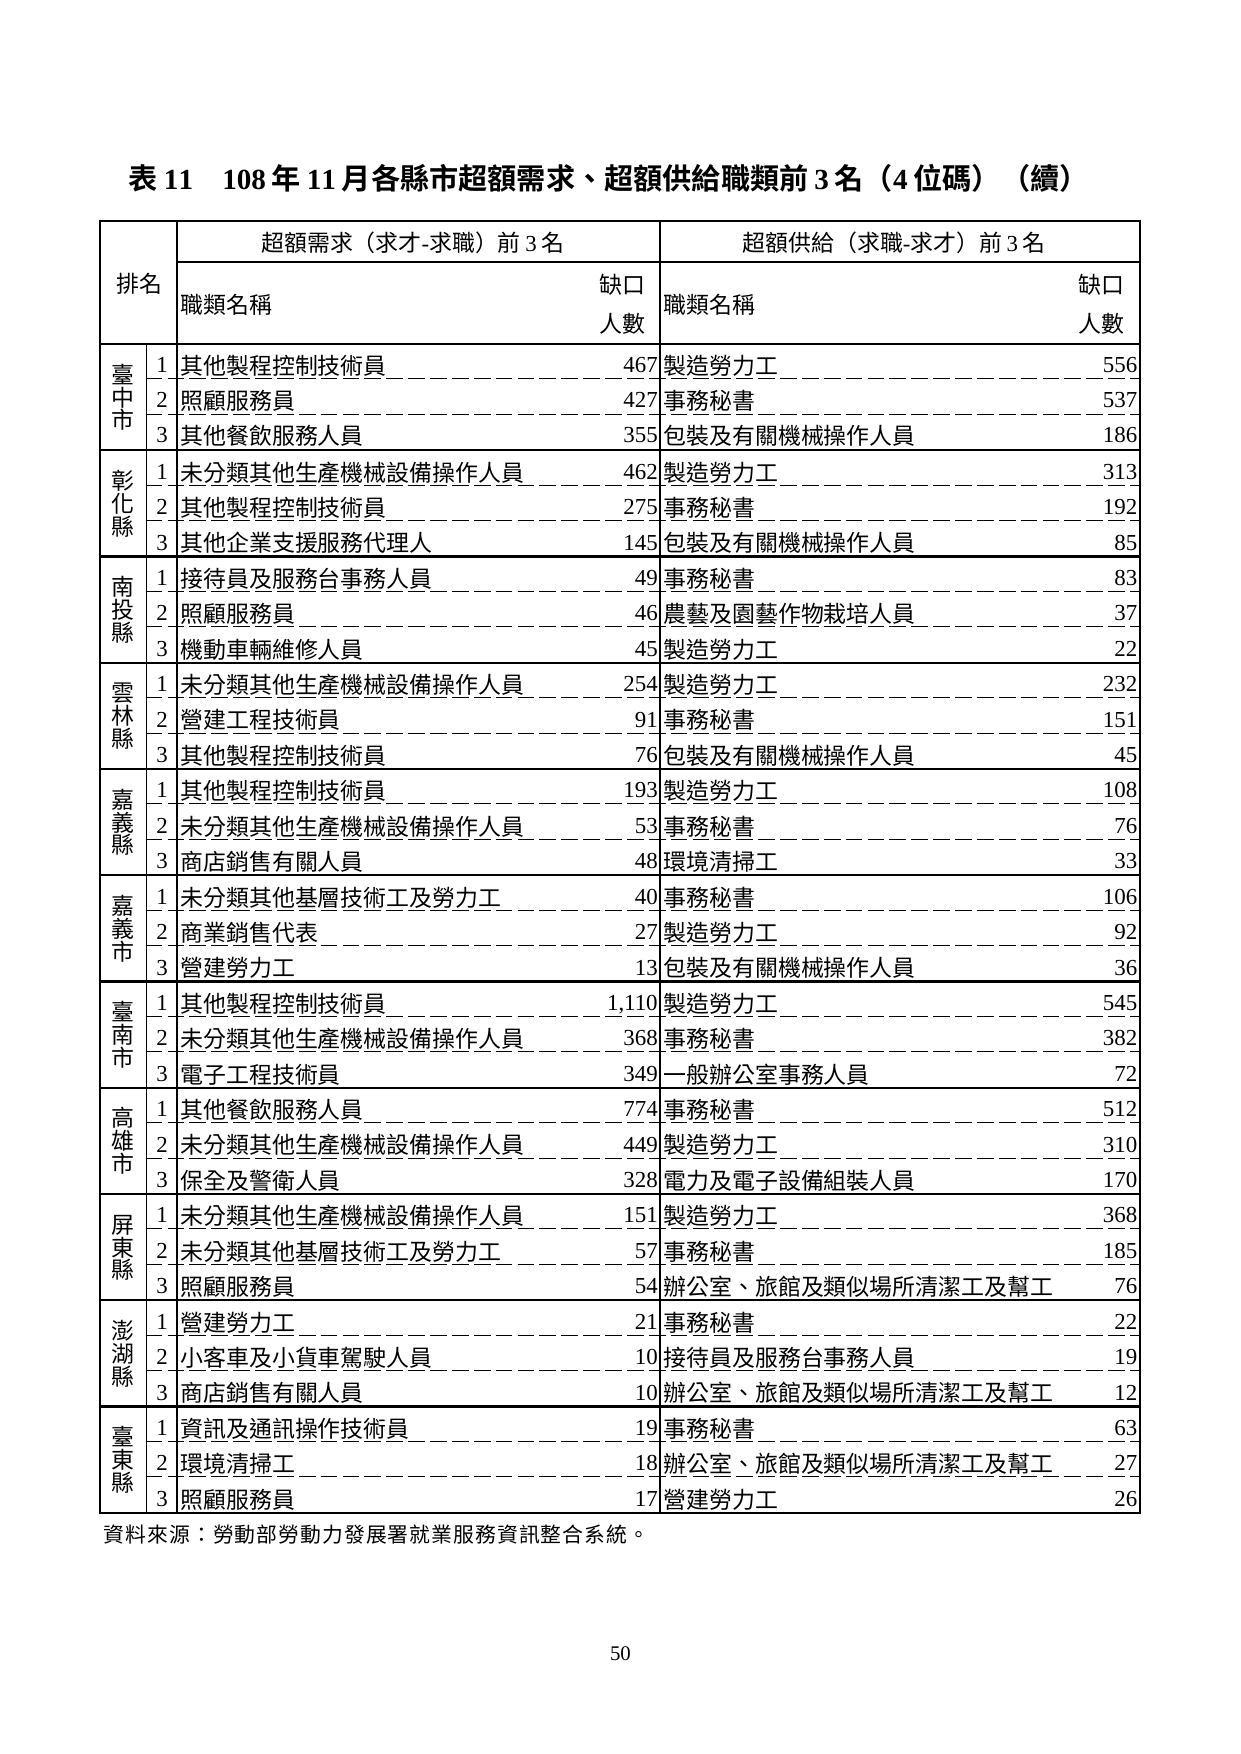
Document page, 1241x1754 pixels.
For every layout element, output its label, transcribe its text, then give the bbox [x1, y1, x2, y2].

text 資料來源：勞動部勞動力發展署就業服務資訊整合系統。 [103, 1514, 1063, 1553]
table_cell 事務秘書 [661, 803, 1063, 839]
table_cell 537 [1063, 378, 1139, 414]
table_cell 355 [586, 414, 659, 449]
table_cell 19 [586, 1408, 659, 1441]
table_cell 21 [586, 1301, 659, 1334]
table_cell 49 [586, 558, 659, 591]
table_cell 33 [1063, 839, 1139, 874]
table_cell 1 [147, 1408, 176, 1441]
table_cell 170 [1063, 1158, 1139, 1193]
table_cell 1 [147, 345, 176, 378]
table_cell 19 [1063, 1335, 1139, 1370]
table_cell 92 [1063, 910, 1139, 945]
table_cell 包裝及有關機械操作人員 [661, 733, 1063, 768]
table_cell 556 [1063, 345, 1139, 378]
table_cell 2 [147, 485, 176, 520]
table_cell 48 [586, 839, 659, 874]
table_cell 1 [147, 1301, 176, 1334]
table_cell 2 [147, 910, 176, 945]
table_cell 商業銷售代表 [178, 910, 586, 945]
table_cell 12 [1063, 1370, 1139, 1405]
table_cell 製造勞力工 [661, 451, 1063, 484]
table_cell 事務秘書 [661, 876, 1063, 909]
table_cell 製造勞力工 [661, 626, 1063, 662]
table_cell 包裝及有關機械操作人員 [661, 414, 1063, 449]
table_cell 27 [1063, 1441, 1139, 1476]
table_cell 缺口 人數 [586, 263, 659, 343]
table_cell 其他企業支援服務代理人 [178, 520, 586, 555]
table_cell 職類名稱 [178, 263, 586, 343]
table_cell 未分類其他生產機械設備操作人員 [178, 1016, 586, 1051]
table_cell 22 [1063, 1301, 1139, 1334]
table_cell 事務秘書 [661, 1301, 1063, 1334]
table_cell 3 [147, 839, 176, 874]
table_cell 嘉義市 [101, 876, 146, 980]
table_cell 職類名稱 [661, 263, 1063, 343]
table_cell 事務秘書 [661, 558, 1063, 591]
table_cell 事務秘書 [661, 697, 1063, 732]
table_cell 13 [586, 945, 659, 980]
table_cell 1 [147, 983, 176, 1016]
table_cell 其他餐飲服務人員 [178, 414, 586, 449]
table_cell 108 [1063, 770, 1139, 803]
table_cell 接待員及服務台事務人員 [178, 558, 586, 591]
table_cell 缺口 人數 [1063, 263, 1139, 343]
table_cell 臺南市 [101, 983, 146, 1087]
table_cell 製造勞力工 [661, 664, 1063, 697]
table_cell 27 [586, 910, 659, 945]
table_cell 512 [1063, 1089, 1139, 1122]
table_cell 185 [1063, 1228, 1139, 1264]
table_cell 其他製程控制技術員 [178, 485, 586, 520]
table_cell 電力及電子設備組裝人員 [661, 1158, 1063, 1193]
table_cell 545 [1063, 983, 1139, 1016]
table_cell 91 [586, 697, 659, 732]
table_cell 未分類其他基層技術工及勞力工 [178, 1228, 586, 1264]
table_cell 192 [1063, 485, 1139, 520]
table_cell 商店銷售有關人員 [178, 1370, 586, 1405]
table_cell 313 [1063, 451, 1139, 484]
table_cell 45 [586, 626, 659, 662]
table_cell 151 [1063, 697, 1139, 732]
table_cell 一般辦公室事務人員 [661, 1051, 1063, 1087]
table_cell 10 [586, 1335, 659, 1370]
table_cell 環境清掃工 [178, 1441, 586, 1476]
table_cell 2 [147, 803, 176, 839]
table_cell 雲林縣 [101, 664, 146, 768]
table_cell 145 [586, 520, 659, 555]
table_cell 2 [147, 378, 176, 414]
table_cell 3 [147, 520, 176, 555]
table_cell 63 [1063, 1408, 1139, 1441]
table_cell 427 [586, 378, 659, 414]
table_cell 37 [1063, 591, 1139, 626]
table_cell 368 [586, 1016, 659, 1051]
table_cell 其他製程控制技術員 [178, 345, 586, 378]
table_cell 商店銷售有關人員 [178, 839, 586, 874]
table_cell 營建工程技術員 [178, 697, 586, 732]
table_cell 17 [586, 1476, 659, 1512]
table_cell 照顧服務員 [178, 1476, 586, 1512]
table_cell 2 [147, 1441, 176, 1476]
table_cell 1 [147, 558, 176, 591]
text 表11 108年11月各縣市超額需求、超額供給職類前3名（4位碼）（續） [114, 148, 1088, 200]
table_cell 1 [147, 770, 176, 803]
table_cell 接待員及服務台事務人員 [661, 1335, 1063, 1370]
table_cell 臺中市 [101, 345, 146, 449]
table_cell 76 [1063, 1264, 1139, 1299]
table_cell 2 [147, 591, 176, 626]
table_cell 2 [147, 1335, 176, 1370]
table_cell 72 [1063, 1051, 1139, 1087]
table_cell 包裝及有關機械操作人員 [661, 520, 1063, 555]
table_cell 45 [1063, 733, 1139, 768]
table_cell 照顧服務員 [178, 378, 586, 414]
table_cell 36 [1063, 945, 1139, 980]
table_cell 其他餐飲服務人員 [178, 1089, 586, 1122]
table_cell 辦公室、旅館及類似場所清潔工及幫工 [661, 1441, 1063, 1476]
table_cell 照顧服務員 [178, 591, 586, 626]
table_cell 未分類其他生產機械設備操作人員 [178, 1195, 586, 1228]
table_cell 事務秘書 [661, 378, 1063, 414]
table_cell 事務秘書 [661, 485, 1063, 520]
table_cell 54 [586, 1264, 659, 1299]
table_cell 3 [147, 626, 176, 662]
table_cell 3 [147, 1051, 176, 1087]
table_cell 營建勞力工 [661, 1476, 1063, 1512]
table_cell 保全及警衛人員 [178, 1158, 586, 1193]
table_cell 營建勞力工 [178, 1301, 586, 1334]
table_cell 製造勞力工 [661, 345, 1063, 378]
table_cell 高雄市 [101, 1089, 146, 1193]
table_cell 22 [1063, 626, 1139, 662]
table_cell 事務秘書 [661, 1408, 1063, 1441]
table_cell 53 [586, 803, 659, 839]
table_cell 屏東縣 [101, 1195, 146, 1299]
table_cell 包裝及有關機械操作人員 [661, 945, 1063, 980]
table_cell 照顧服務員 [178, 1264, 586, 1299]
table_cell 3 [147, 1370, 176, 1405]
table_cell 事務秘書 [661, 1089, 1063, 1122]
table_cell 未分類其他生產機械設備操作人員 [178, 803, 586, 839]
table_cell 106 [1063, 876, 1139, 909]
table_cell 未分類其他生產機械設備操作人員 [178, 664, 586, 697]
table_cell 368 [1063, 1195, 1139, 1228]
table_cell 其他製程控制技術員 [178, 733, 586, 768]
table_cell 製造勞力工 [661, 770, 1063, 803]
table_cell 2 [147, 1228, 176, 1264]
table_cell 臺東縣 [101, 1408, 146, 1512]
table_header 超額供給（求職-求才）前3名 [661, 222, 1139, 261]
table_header 排名 [101, 222, 176, 343]
table_cell 57 [586, 1228, 659, 1264]
table_cell 382 [1063, 1016, 1139, 1051]
table_cell 310 [1063, 1122, 1139, 1157]
table_cell 76 [1063, 803, 1139, 839]
table_cell 事務秘書 [661, 1016, 1063, 1051]
table_cell 193 [586, 770, 659, 803]
table_cell 328 [586, 1158, 659, 1193]
table_cell 3 [147, 733, 176, 768]
table_cell 未分類其他生產機械設備操作人員 [178, 451, 586, 484]
table_cell 46 [586, 591, 659, 626]
table_cell 2 [147, 1016, 176, 1051]
table_cell 3 [147, 1264, 176, 1299]
table_cell 製造勞力工 [661, 1195, 1063, 1228]
table_cell 3 [147, 945, 176, 980]
table_cell 製造勞力工 [661, 910, 1063, 945]
table_cell 農藝及園藝作物栽培人員 [661, 591, 1063, 626]
table_cell 774 [586, 1089, 659, 1122]
table_cell 2 [147, 697, 176, 732]
table_cell 1 [147, 876, 176, 909]
table_cell 其他製程控制技術員 [178, 983, 586, 1016]
table_cell 467 [586, 345, 659, 378]
table_cell 3 [147, 1158, 176, 1193]
table_cell 澎湖縣 [101, 1301, 146, 1405]
table_cell 南投縣 [101, 558, 146, 662]
table_cell 232 [1063, 664, 1139, 697]
table_cell 辦公室、旅館及類似場所清潔工及幫工 [661, 1370, 1063, 1405]
table_cell 40 [586, 876, 659, 909]
table_cell 18 [586, 1441, 659, 1476]
table_cell 未分類其他基層技術工及勞力工 [178, 876, 586, 909]
table_cell 3 [147, 414, 176, 449]
table_cell 462 [586, 451, 659, 484]
table_cell 其他製程控制技術員 [178, 770, 586, 803]
table_cell 資訊及通訊操作技術員 [178, 1408, 586, 1441]
table_cell 電子工程技術員 [178, 1051, 586, 1087]
table_cell 10 [586, 1370, 659, 1405]
table_cell 製造勞力工 [661, 1122, 1063, 1157]
table_cell 83 [1063, 558, 1139, 591]
table_cell 機動車輛維修人員 [178, 626, 586, 662]
table_cell 小客車及小貨車駕駛人員 [178, 1335, 586, 1370]
table_cell 186 [1063, 414, 1139, 449]
table_cell 2 [147, 1122, 176, 1157]
table_cell 85 [1063, 520, 1139, 555]
table_cell 辦公室、旅館及類似場所清潔工及幫工 [661, 1264, 1063, 1299]
table_cell 製造勞力工 [661, 983, 1063, 1016]
table_cell 彰化縣 [101, 451, 146, 555]
table_header 超額需求（求才-求職）前3名 [178, 222, 659, 261]
table_cell 3 [147, 1476, 176, 1512]
table_cell 1 [147, 451, 176, 484]
table_cell 349 [586, 1051, 659, 1087]
table_cell 營建勞力工 [178, 945, 586, 980]
table_cell 1 [147, 1089, 176, 1122]
table_cell 76 [586, 733, 659, 768]
table_cell 未分類其他生產機械設備操作人員 [178, 1122, 586, 1157]
table_cell 254 [586, 664, 659, 697]
table_cell 嘉義縣 [101, 770, 146, 874]
table_cell 275 [586, 485, 659, 520]
table_cell 1 [147, 1195, 176, 1228]
table_cell 環境清掃工 [661, 839, 1063, 874]
table_cell 事務秘書 [661, 1228, 1063, 1264]
table_cell 1,110 [586, 983, 659, 1016]
table_cell 26 [1063, 1476, 1139, 1512]
table_cell 449 [586, 1122, 659, 1157]
table_cell 151 [586, 1195, 659, 1228]
table_cell 1 [147, 664, 176, 697]
